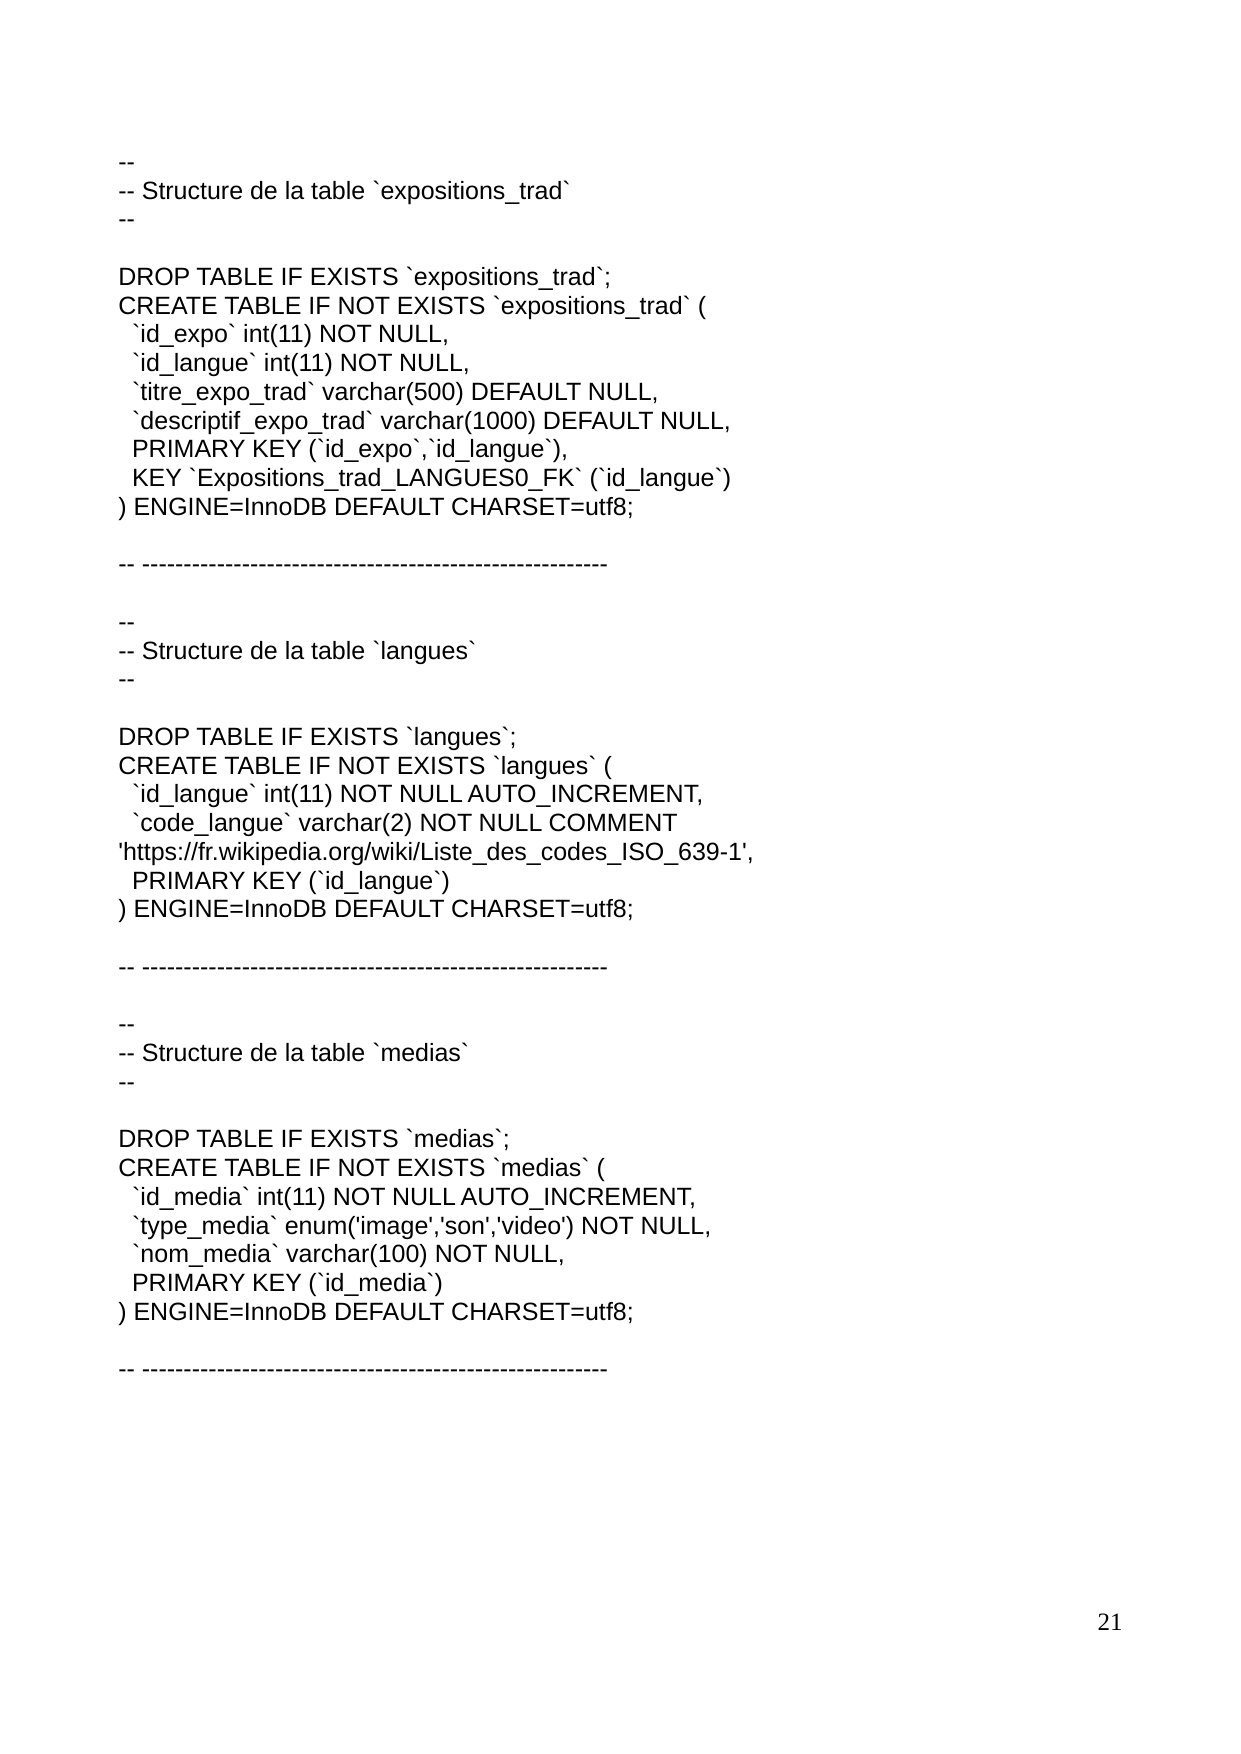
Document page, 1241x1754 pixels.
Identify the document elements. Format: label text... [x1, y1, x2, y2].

text -- -- Structure de la table `expositions_trad` -- DROP TABLE IF EXISTS `expositions_trad`; CREATE TABLE IF NOT EXISTS `expositions_trad` ( `id_expo` int(11) NOT NULL, `id_langue` int(11) NOT NULL, `titre_expo_trad` varchar(500) DEFAULT NULL, `descriptif_expo_trad` varchar(1000) DEFAULT NULL, PRIMARY KEY (`id_expo`,`id_langue`), KEY `Expositions_trad_LANGUES0_FK` (`id_langue`) ) ENGINE=InnoDB DEFAULT CHARSET=utf8; -- -------------------------------------------------------- -- -- Structure de la table `langues` -- DROP TABLE IF EXISTS `langues`; CREATE TABLE IF NOT EXISTS `langues` ( `id_langue` int(11) NOT NULL AUTO_INCREMENT, `code_langue` varchar(2) NOT NULL COMMENT 'https://fr.wikipedia.org/wiki/Liste_des_codes_ISO_639-1', PRIMARY KEY (`id_langue`) ) ENGINE=InnoDB DEFAULT CHARSET=utf8; -- -------------------------------------------------------- -- -- Structure de la table `medias` -- DROP TABLE IF EXISTS `medias`; CREATE TABLE IF NOT EXISTS `medias` ( `id_media` int(11) NOT NULL AUTO_INCREMENT, `type_media` enum('image','son','video') NOT NULL, `nom_media` varchar(100) NOT NULL, PRIMARY KEY (`id_media`) ) ENGINE=InnoDB DEFAULT CHARSET=utf8; -- -------------------------------------------------------- [118, 118, 1122, 1412]
